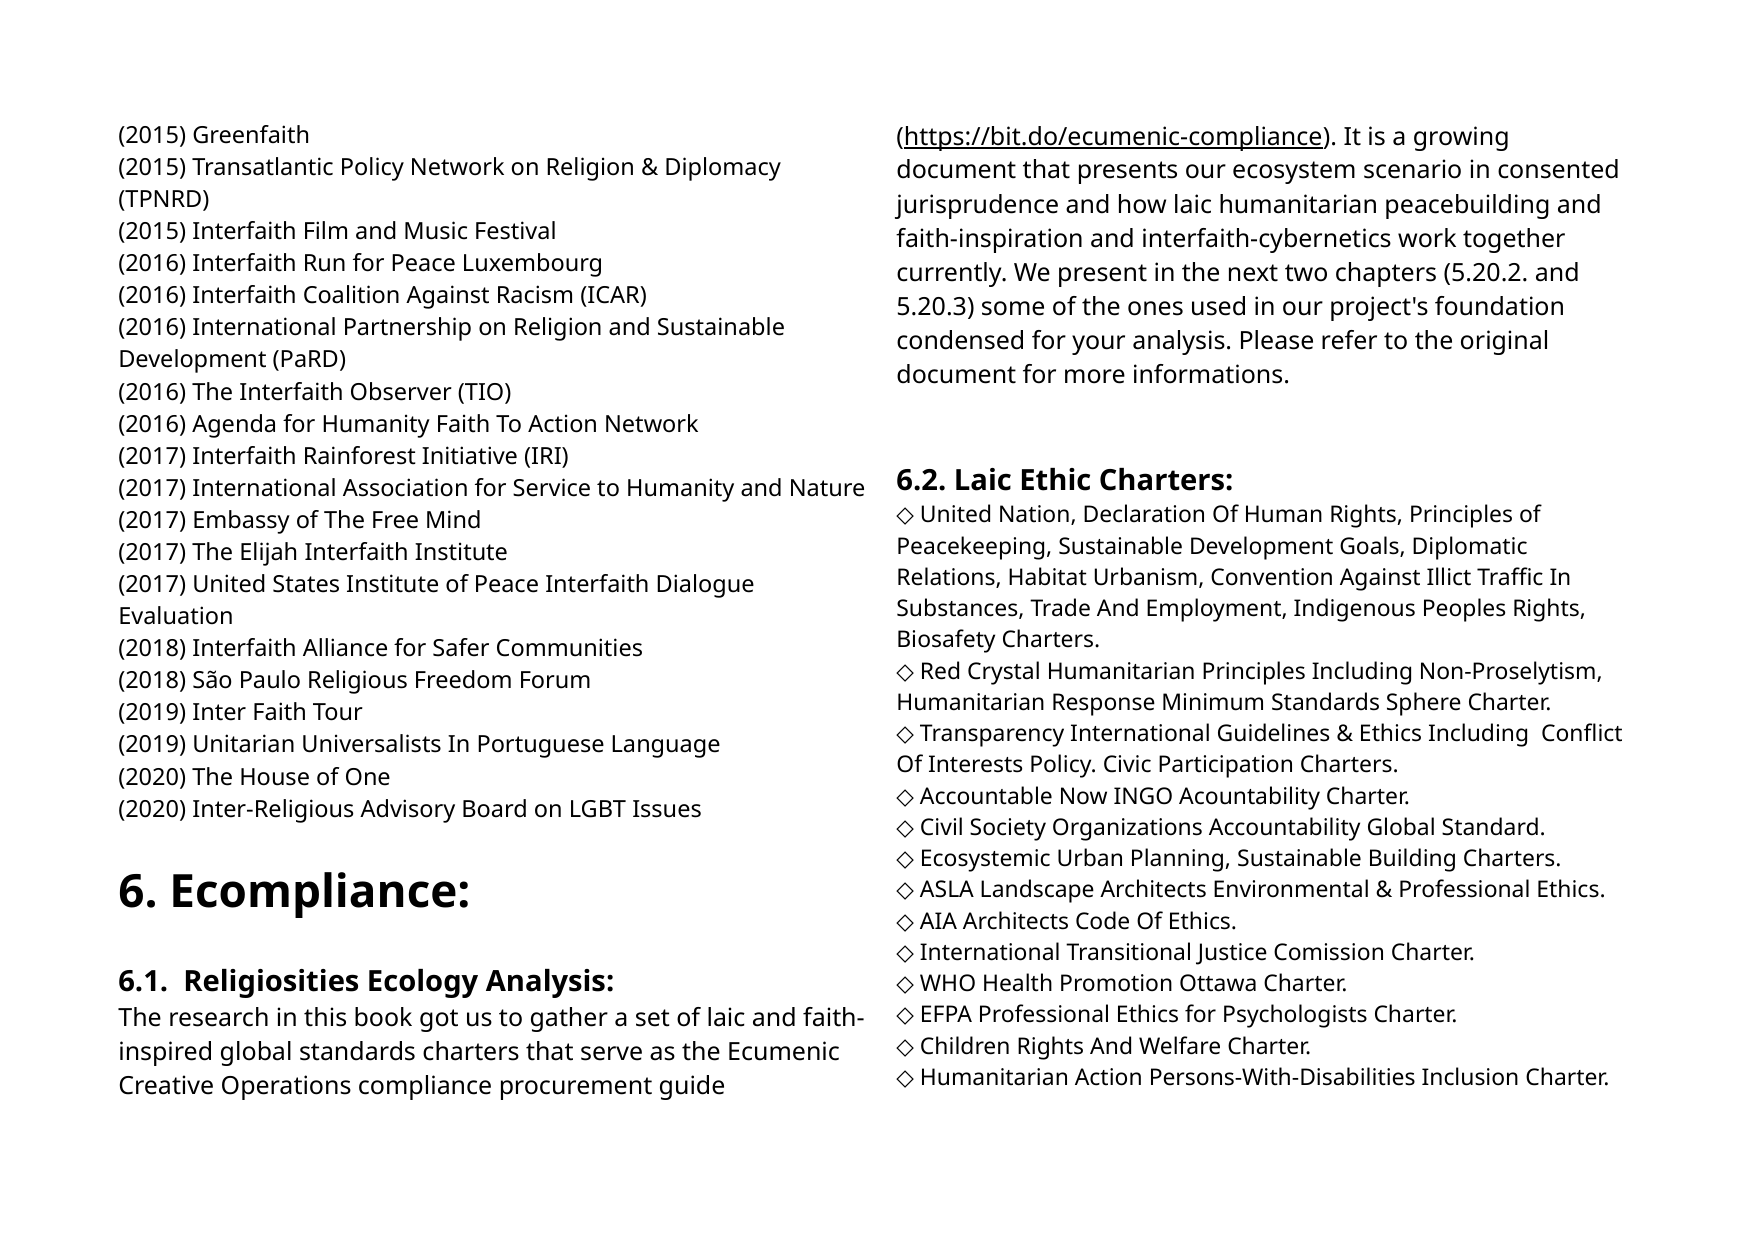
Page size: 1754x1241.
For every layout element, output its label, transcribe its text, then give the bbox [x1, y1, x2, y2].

text (2015) Transatlantic Policy Network on Religion & Diplomacy (TPNRD) [118, 150, 868, 214]
text 6.2. Laic Ethic Charters: [896, 459, 1636, 498]
text (2017) Embassy of The Free Mind [118, 503, 868, 535]
text (2016) International Partnership on Religion and Sustainable Development (PaRD) [118, 311, 868, 375]
text ◇ AIA Architects Code Of Ethics. [896, 905, 1636, 936]
text (2020) Inter-Religious Advisory Board on LGBT Issues [118, 792, 868, 824]
text (2016) Interfaith Coalition Against Racism (ICAR) [118, 278, 868, 311]
text The research in this book got us to gather a set of laic and faith-inspired global standards charters that serve as the Ecumenic Creative Operations compliance procurement guide [118, 1000, 868, 1102]
text ◇ Children Rights And Welfare Charter. [896, 1030, 1636, 1061]
text (2019) Inter Faith Tour [118, 696, 868, 728]
text (2017) The Elijah Interfaith Institute [118, 535, 868, 567]
text ◇ Ecosystemic Urban Planning, Sustainable Building Charters. [896, 842, 1636, 873]
text ◇ Red Crystal Humanitarian Principles Including Non-Proselytism, Humanitarian Response Minimum Standards Sphere Charter. [896, 655, 1636, 717]
text (2015) Interfaith Film and Music Festival [118, 214, 868, 246]
text ◇ Civil Society Organizations Accountability Global Standard. [896, 811, 1636, 842]
text ◇ Humanitarian Action Persons-With-Disabilities Inclusion Charter. [896, 1061, 1636, 1092]
text (2017) International Association for Service to Humanity and Nature [118, 471, 868, 503]
text (2018) São Paulo Religious Freedom Forum [118, 663, 868, 696]
text 6. Ecompliance: [118, 858, 868, 920]
text ◇ Accountable Now INGO Acountability Charter. [896, 780, 1636, 811]
text (2015) Greenfaith [118, 118, 868, 150]
text 6.1. Religiosities Ecology Analysis: [118, 960, 868, 1000]
text (2016) Agenda for Humanity Faith To Action Network [118, 407, 868, 439]
text (2019) Unitarian Universalists In Portuguese Language [118, 728, 868, 760]
text ◇ EFPA Professional Ethics for Psychologists Charter. [896, 998, 1636, 1030]
text (2017) United States Institute of Peace Interfaith Dialogue Evaluation [118, 567, 868, 631]
text ◇ Transparency International Guidelines & Ethics Including Conflict Of Interests Policy. Civic Participation Charters. [896, 717, 1636, 780]
text (https://bit.do/ecumenic-compliance). It is a growing document that presents our ecosystem scenario in consented jurisprudence and how laic humanitarian peacebuilding and faith-inspiration and interfaith-cybernetics work together currently. We present in the next two chapters (5.20.2. and 5.20.3) some of the ones used in our project's foundation condensed for your analysis. Please refer to the original document for more informations. [896, 118, 1636, 391]
text (2018) Interfaith Alliance for Safer Communities [118, 631, 868, 663]
text (2020) The House of One [118, 760, 868, 792]
text ◇ ASLA Landscape Architects Environmental & Professional Ethics. [896, 873, 1636, 905]
text (2016) The Interfaith Observer (TIO) [118, 375, 868, 407]
text ◇ International Transitional Justice Comission Charter. [896, 936, 1636, 967]
text (2016) Interfaith Run for Peace Luxembourg [118, 246, 868, 278]
text ◇ WHO Health Promotion Ottawa Charter. [896, 967, 1636, 998]
text ◇ United Nation, Declaration Of Human Rights, Principles of Peacekeeping, Sustainable Development Goals, Diplomatic Relations, Habitat Urbanism, Convention Against Illict Traffic In Substances, Trade And Employment, Indigenous Peoples Rights, Biosafety Charters. [896, 498, 1636, 655]
text (2017) Interfaith Rainforest Initiative (IRI) [118, 439, 868, 471]
